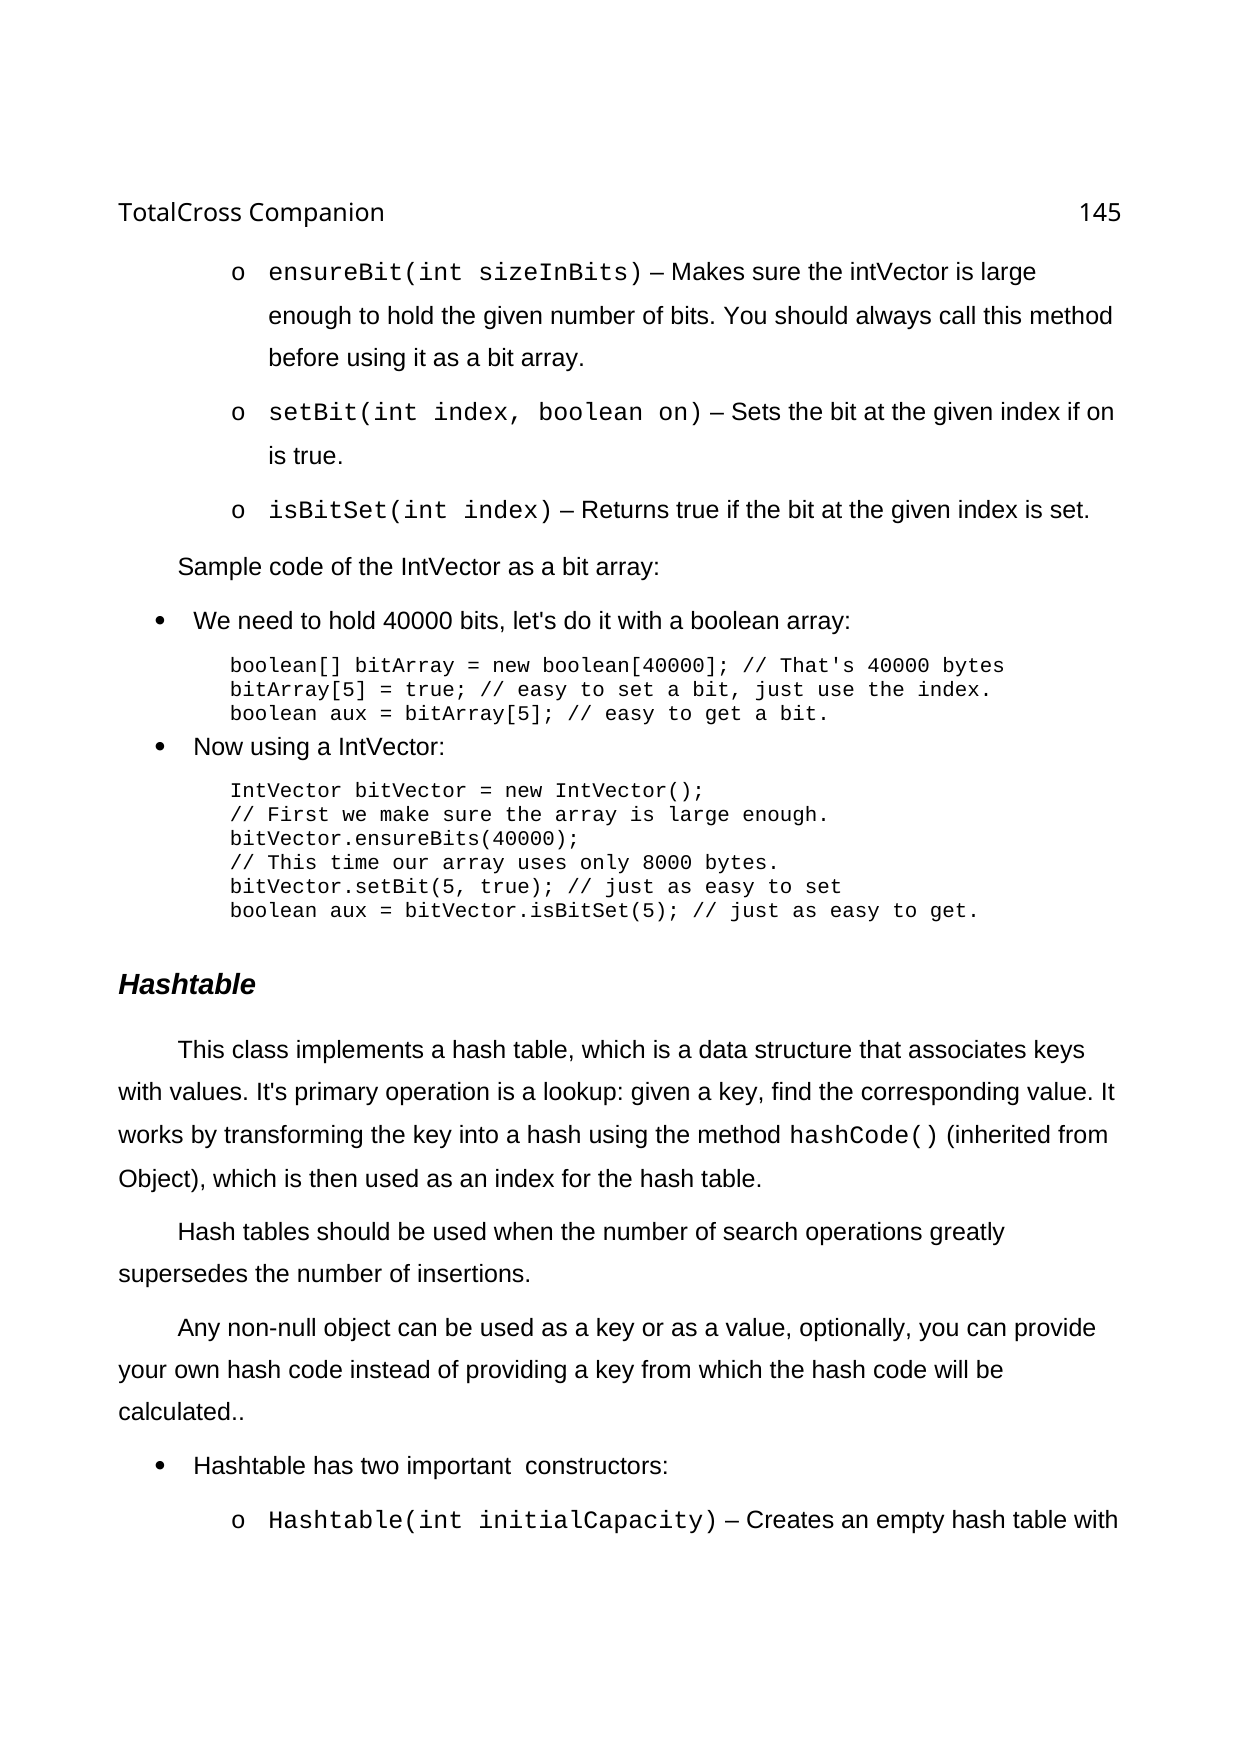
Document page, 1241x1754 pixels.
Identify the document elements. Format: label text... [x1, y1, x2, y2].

text // This time our array uses only 8000 bytes. [192, 852, 1122, 876]
list isBitSet(int index) – Returns true if the bit at the given index is set. [231, 496, 1122, 526]
text Sample code of the IntVector as a bit array: [118, 553, 1122, 581]
text bitArray[5] = true; // easy to set a bit, just use the index. [192, 678, 1122, 702]
text boolean aux = bitVector.isBitSet(5); // just as easy to get. [192, 900, 1122, 924]
list setBit(int index, boolean on) – Sets the bit at the given index if on is true. [231, 398, 1122, 470]
text IntVector bitVector = new IntVector(); [192, 780, 1122, 804]
subtitle Hashtable [118, 968, 1122, 1001]
list Hashtable has two important constructors: [156, 1452, 1122, 1480]
list Hashtable(int initialCapacity) – Creates an empty hash table with [231, 1506, 1122, 1536]
list We need to hold 40000 bits, let's do it with a boolean array: [156, 607, 1122, 635]
text boolean aux = bitArray[5]; // easy to get a bit. [192, 702, 1122, 726]
list Now using a IntVector: [156, 732, 1122, 760]
text bitVector.ensureBits(40000); [192, 828, 1122, 852]
list ensureBit(int sizeInBits) – Makes sure the intVector is large enough to hold the given number of bits. You should always call this method before using it as a bit array. [231, 258, 1122, 372]
text bitVector.setBit(5, true); // just as easy to set [192, 876, 1122, 900]
text This class implements a hash table, which is a data structure that associates keys with values. It's primary operation is a lookup: given a key, find the corresponding value. It works by transforming the key into a hash using the method hashCode() (inherited from Object), which is then used as an index for the hash table. [118, 1036, 1122, 1192]
text // First we make sure the array is large enough. [192, 804, 1122, 828]
text boolean[] bitArray = new boolean[40000]; // That's 40000 bytes [192, 654, 1122, 678]
text Any non-null object can be used as a key or as a value, optionally, you can provide your own hash code instead of providing a key from which the hash code will be calculated.. [118, 1314, 1122, 1426]
text Hash tables should be used when the number of search operations greatly supersedes the number of insertions. [118, 1218, 1122, 1288]
